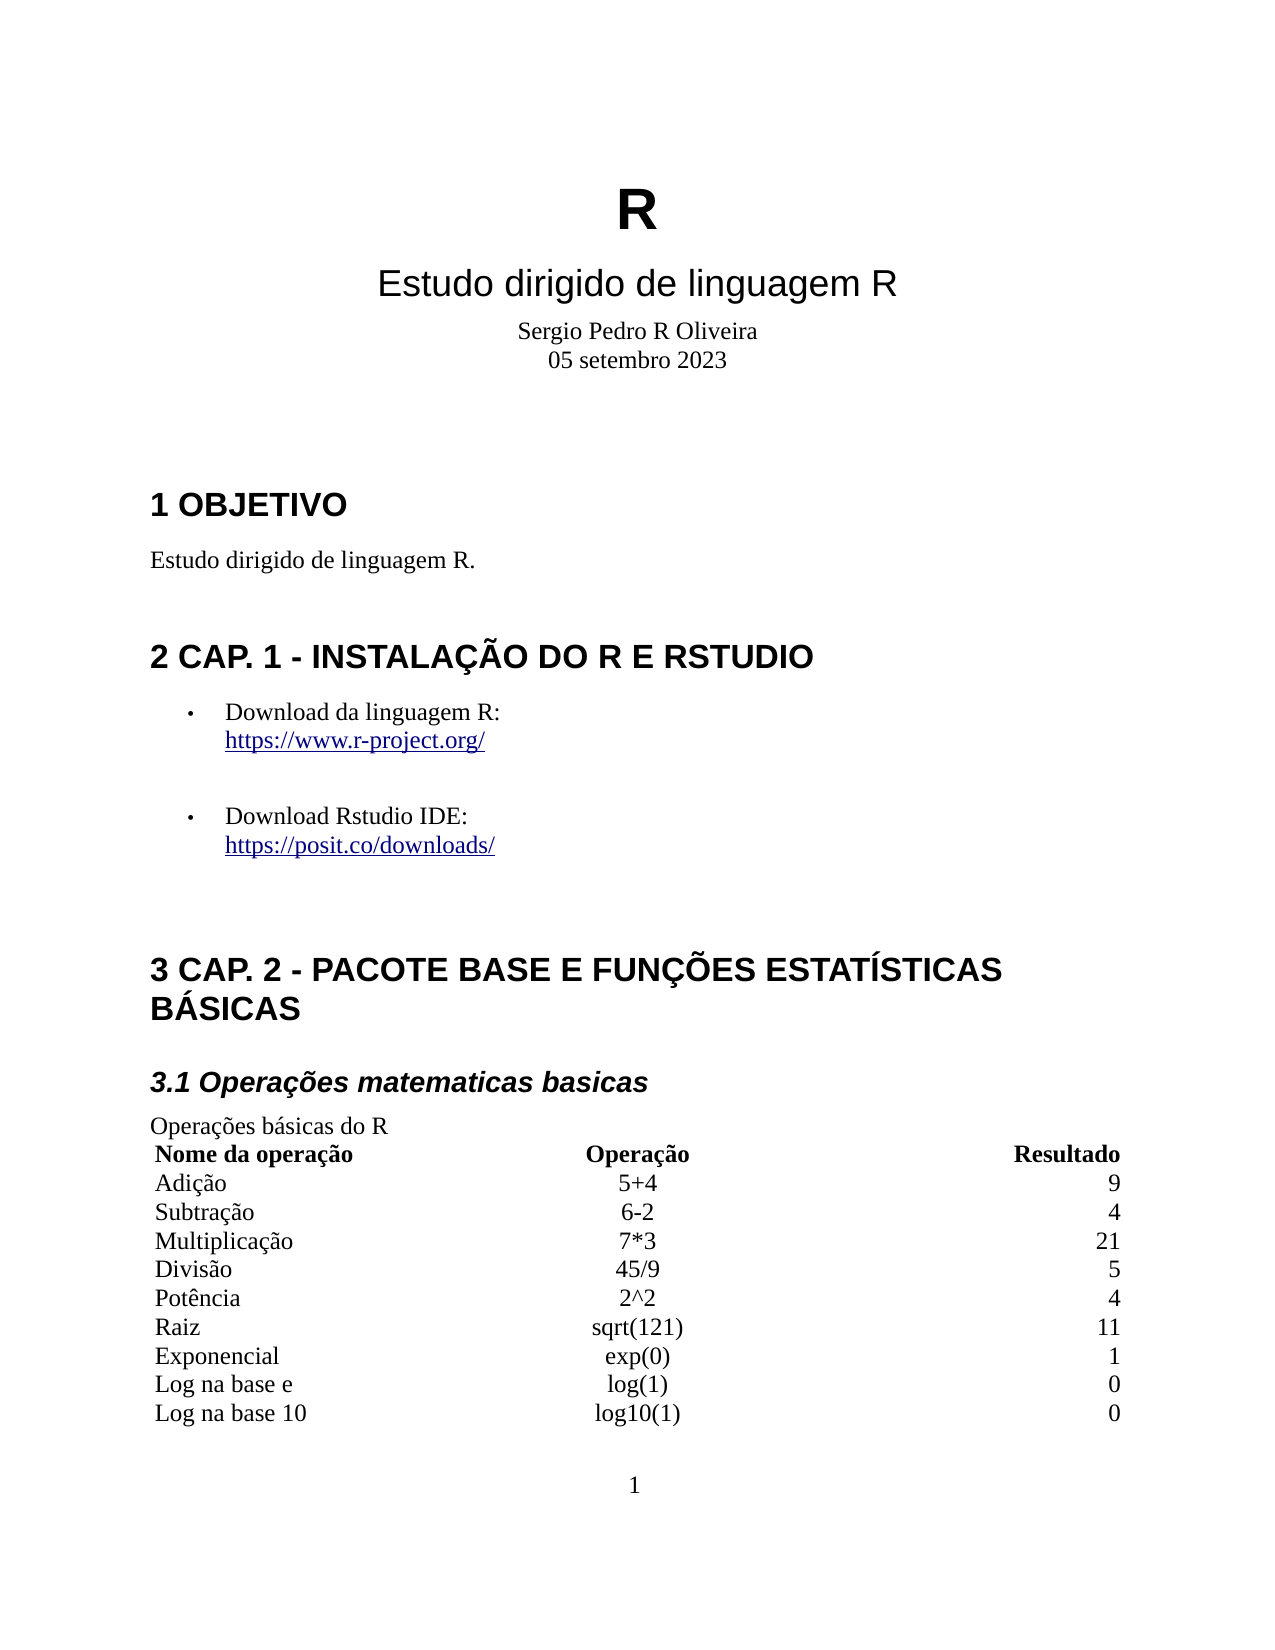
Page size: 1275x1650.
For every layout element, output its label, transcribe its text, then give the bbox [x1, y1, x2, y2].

table_cell log(1) [475, 1370, 800, 1398]
table_cell 4 [800, 1283, 1125, 1312]
list Download Rstudio IDE: https://posit.co/downloads/ [187, 801, 1125, 887]
subtitle Estudo dirigido de linguagem R [150, 261, 1125, 304]
table_cell Divisão [150, 1255, 475, 1283]
table_cell Adição [150, 1168, 475, 1197]
title R [150, 175, 1125, 242]
table_cell Subtração [150, 1197, 475, 1226]
subtitle 3 CAP. 2 - PACOTE BASE E FUNÇÕES ESTATÍSTICAS BÁSICAS [150, 950, 1125, 1027]
table_cell 9 [800, 1168, 1125, 1197]
text 05 setembro 2023 [150, 345, 1125, 374]
table_cell 4 [800, 1197, 1125, 1226]
table_cell Multiplicação [150, 1226, 475, 1254]
table_header Operação [475, 1140, 800, 1168]
table_cell sqrt(121) [475, 1312, 800, 1341]
table_cell 6-2 [475, 1197, 800, 1226]
list Download da linguagem R: https://www.r-project.org/ [187, 697, 1125, 783]
table_cell Raiz [150, 1312, 475, 1341]
table_header Resultado [800, 1140, 1125, 1168]
text Sergio Pedro R Oliveira [150, 316, 1125, 345]
table_cell 2^2 [475, 1283, 800, 1312]
subtitle 2 CAP. 1 - INSTALAÇÃO DO R E RSTUDIO [150, 637, 1125, 675]
table_cell 5 [800, 1255, 1125, 1283]
table_cell Log na base 10 [150, 1398, 475, 1427]
table_cell 21 [800, 1226, 1125, 1254]
table_cell 0 [800, 1370, 1125, 1398]
table_cell exp(0) [475, 1341, 800, 1369]
table_cell log10(1) [475, 1398, 800, 1427]
text Operações básicas do R [150, 1111, 1125, 1139]
table_cell 11 [800, 1312, 1125, 1341]
table_cell 5+4 [475, 1168, 800, 1197]
table_header Nome da operação [150, 1140, 475, 1168]
table_cell 45/9 [475, 1255, 800, 1283]
subtitle 3.1 Operações matematicas basicas [150, 1065, 1125, 1098]
table_cell Exponencial [150, 1341, 475, 1369]
table_cell Potência [150, 1283, 475, 1312]
text Estudo dirigido de linguagem R. [150, 545, 1125, 603]
table_cell 7*3 [475, 1226, 800, 1254]
table_cell 1 [800, 1341, 1125, 1369]
table_cell 0 [800, 1398, 1125, 1427]
subtitle 1 OBJETIVO [150, 485, 1125, 524]
table_cell Log na base e [150, 1370, 475, 1398]
